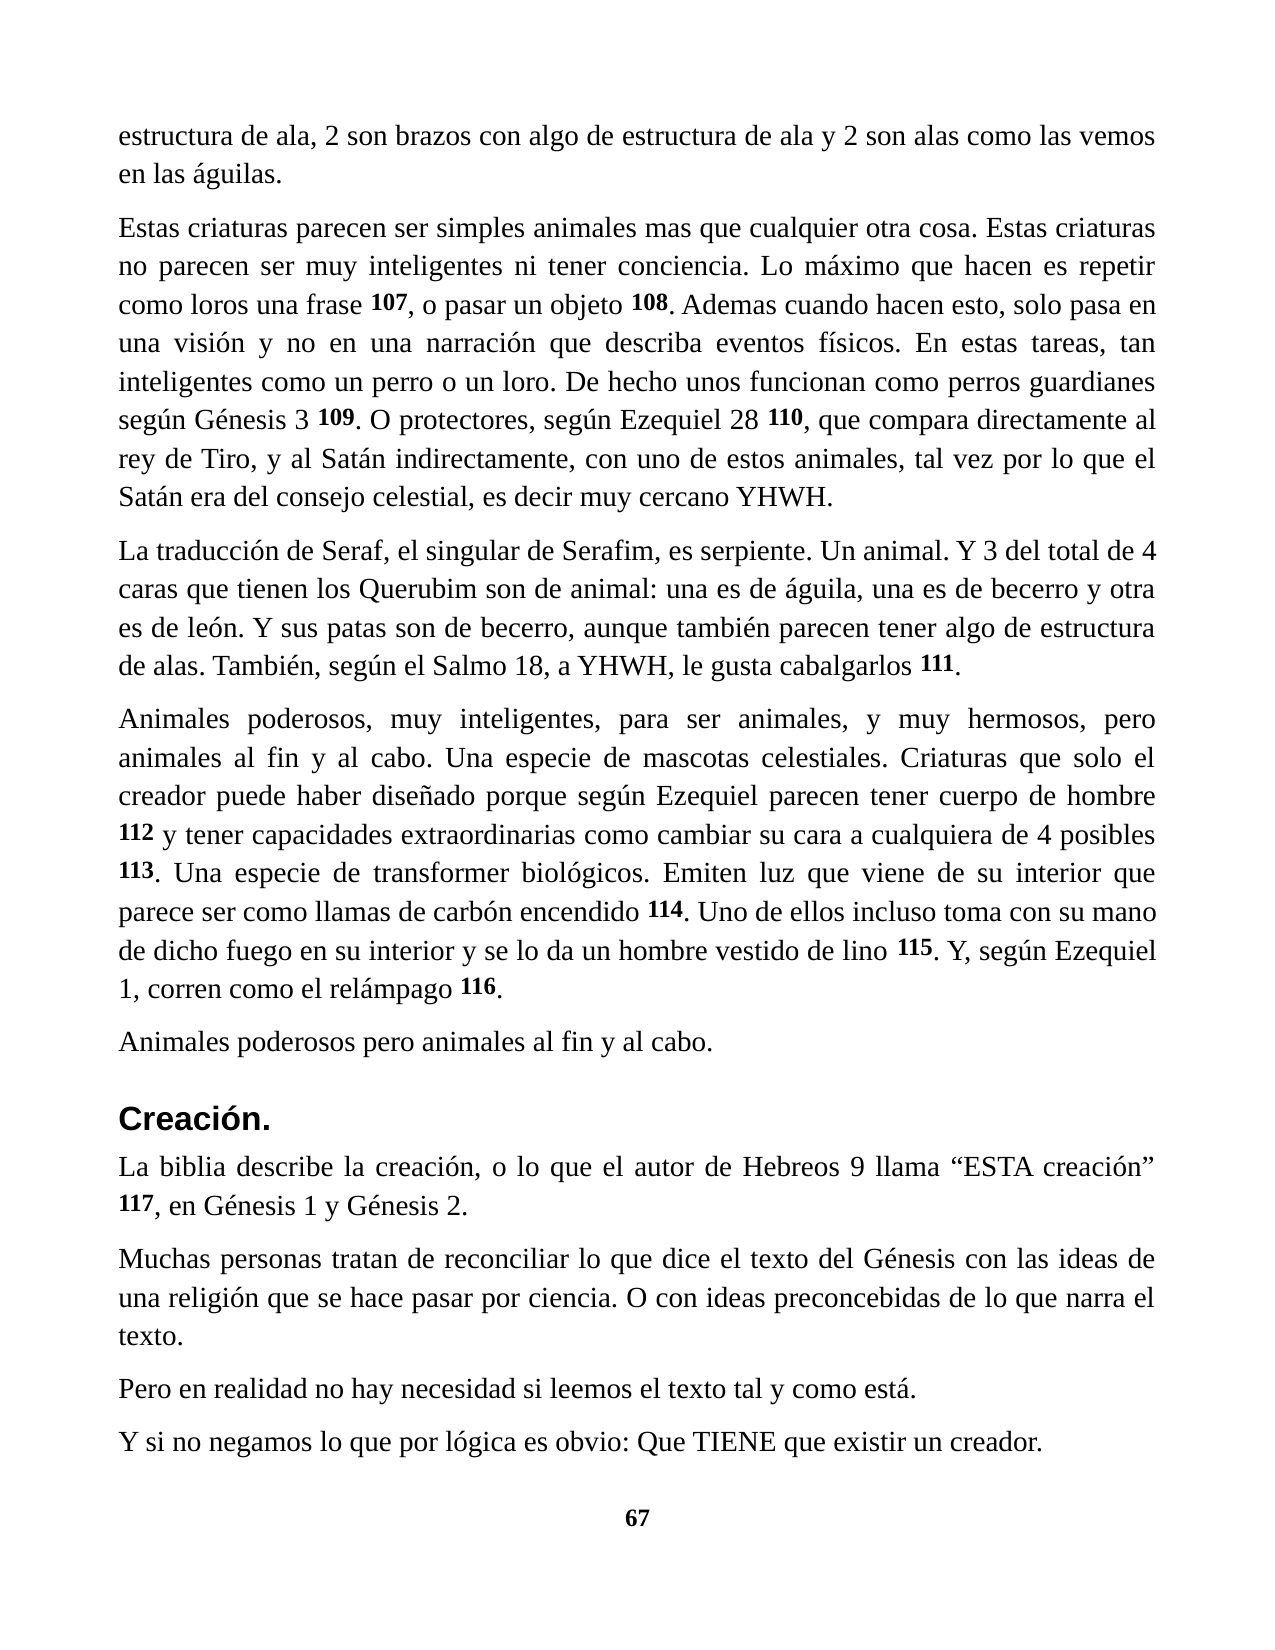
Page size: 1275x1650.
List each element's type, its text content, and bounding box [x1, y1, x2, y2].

text Animales poderosos, muy inteligentes, para ser animales, y muy hermosos, pero animales al fin y al cabo. Una especie de mascotas celestiales. Criaturas que solo el creador puede haber diseñado porque según Ezequiel parecen tener cuerpo de hombre y tener capacidades extraordinarias como cambiar su cara a cualquiera de 4 posibles . Una especie de transformer biológicos. Emiten luz que viene de su interior que parece ser como llamas de carbón encendido . Uno de ellos incluso toma con su mano de dicho fuego en su interior y se lo da un hombre vestido de lino . Y, según Ezequiel 1, corren como el relámpago . [118, 701, 1157, 1005]
text Pero en realidad no hay necesidad si leemos el texto tal y como está. [118, 1371, 1157, 1405]
text Estas criaturas parecen ser simples animales mas que cualquier otra cosa. Estas criaturas no parecen ser muy inteligentes ni tener conciencia. Lo máximo que hacen es repetir como loros una frase , o pasar un objeto . Ademas cuando hacen esto, solo pasa en una visión y no en una narración que describa eventos físicos. En estas tareas, tan inteligentes como un perro o un loro. De hecho unos funcionan como perros guardianes según Génesis 3 . O protectores, según Ezequiel 28 , que compara directamente al rey de Tiro, y al Satán indirectamente, con uno de estos animales, tal vez por lo que el Satán era del consejo celestial, es decir muy cercano YHWH. [118, 210, 1157, 513]
subtitle Creación. [118, 1098, 1157, 1137]
text La traducción de Seraf, el singular de Serafim, es serpiente. Un animal. Y 3 del total de 4 caras que tienen los Querubim son de animal: una es de águila, una es de becerro y otra es de león. Y sus patas son de becerro, aunque también parecen tener algo de estructura de alas. También, según el Salmo 18, a YHWH, le gusta cabalgarlos . [118, 533, 1157, 682]
text La biblia describe la creación, o lo que el autor de Hebreos 9 llama “ESTA creación” , en Génesis 1 y Génesis 2. [118, 1149, 1157, 1222]
text estructura de ala, 2 son brazos con algo de estructura de ala y 2 son alas como las vemos en las águilas. [118, 118, 1157, 190]
text Y si no negamos lo que por lógica es obvio: Que TIENE que existir un creador. [118, 1424, 1157, 1458]
text Animales poderosos pero animales al fin y al cabo. [118, 1024, 1157, 1058]
text Muchas personas tratan de reconciliar lo que dice el texto del Génesis con las ideas de una religión que se hace pasar por ciencia. O con ideas preconcebidas de lo que narra el texto. [118, 1241, 1157, 1352]
